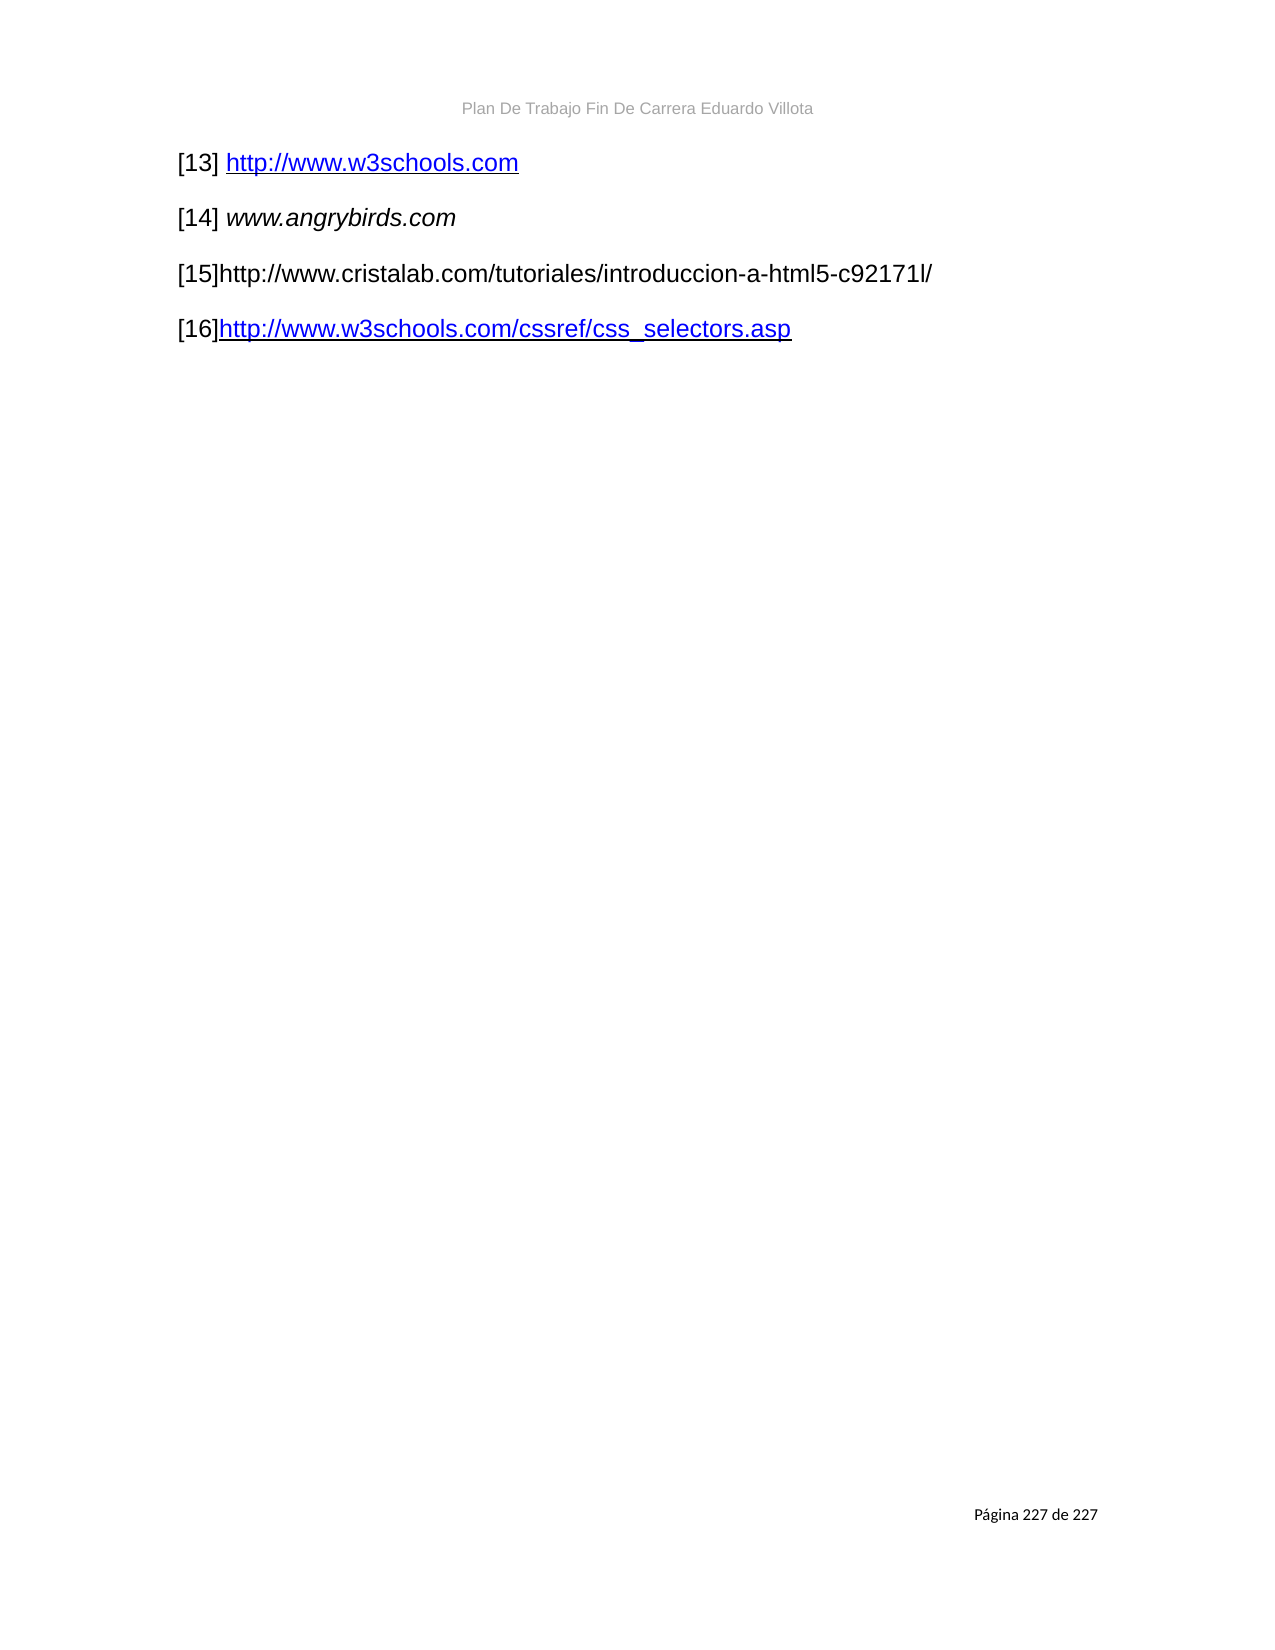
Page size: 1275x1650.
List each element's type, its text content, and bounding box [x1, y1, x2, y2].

text [16]http://www.w3schools.com/cssref/css_selectors.asp [177, 314, 1098, 343]
text [15]http://www.cristalab.com/tutoriales/introduccion-a-html5-c92171l/ [177, 259, 1098, 288]
text [13] http://www.w3schools.com [177, 148, 1098, 176]
text [14] www.angrybirds.com [177, 203, 1098, 232]
